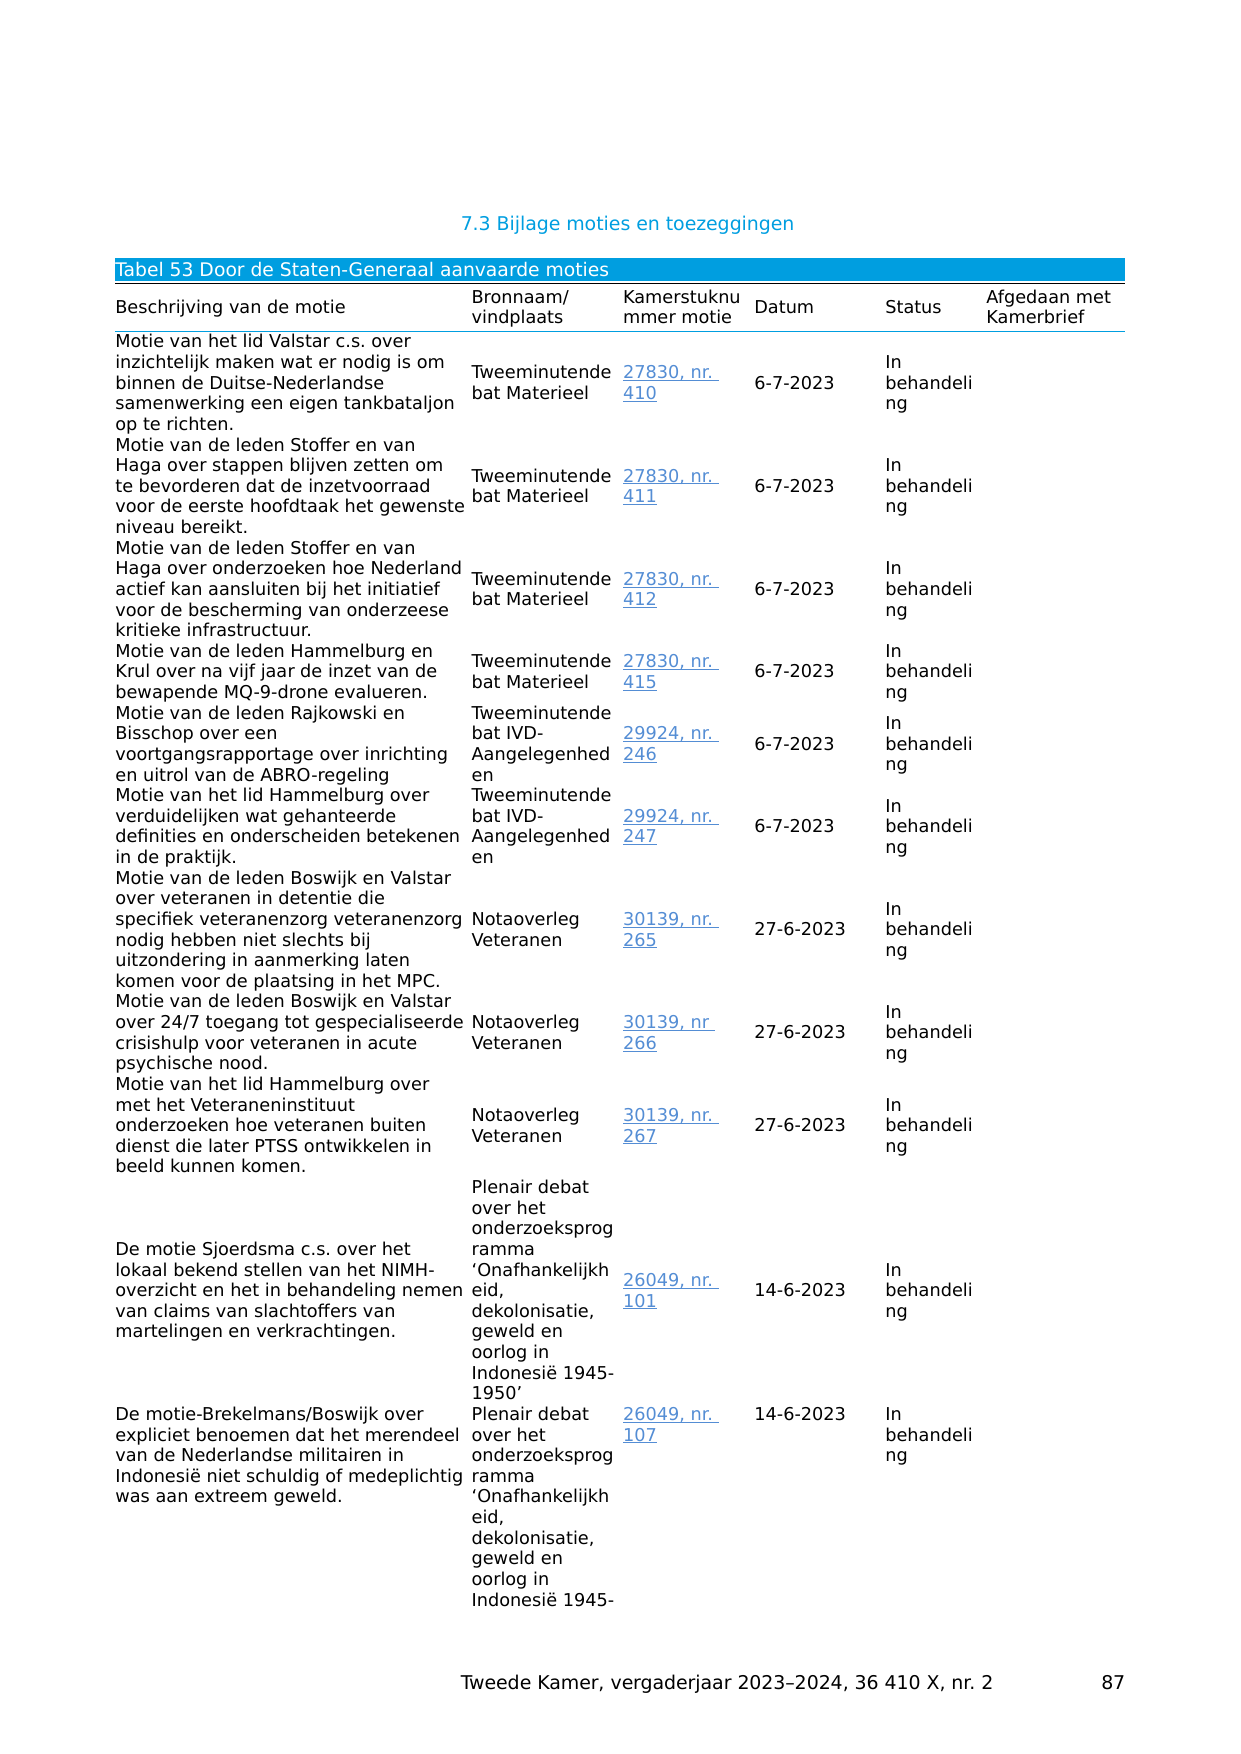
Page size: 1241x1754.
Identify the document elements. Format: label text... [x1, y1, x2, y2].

table_cell In behandeling [882, 991, 983, 1074]
table_cell 29924, nr. 246 [620, 703, 751, 785]
table_cell Tweeminutendebat Materieel [469, 538, 620, 641]
table_cell 6-7-2023 [751, 785, 882, 868]
table_cell Status [882, 284, 983, 331]
table_cell Notaoverleg Veteranen [469, 868, 620, 991]
table_cell 26049, nr. 101 [620, 1177, 751, 1404]
table_cell Tweeminutendebat Materieel [469, 641, 620, 703]
table_cell [983, 435, 1125, 538]
table_cell 14-6-2023 [751, 1177, 882, 1404]
table_cell ​Motie van de leden Stoffer en van Haga over onderzoeken hoe Nederland actief kan aansluiten bij het initiatief voor de bescherming van onderzeese kritieke infrastructuur. [115, 538, 468, 641]
table_cell Plenair debat over het onderzoeksprogramma ‘Onafhankelijkheid, dekolonisatie, geweld en oorlog in Indonesië 1945-1950’ [469, 1177, 620, 1404]
table_cell Datum [751, 284, 882, 331]
table_cell In behandeling [882, 435, 983, 538]
table_cell [983, 703, 1125, 785]
table_cell In behandeling [882, 641, 983, 703]
table_cell In behandeling [882, 785, 983, 868]
table_cell Tweeminutendebat IVD-Aangelegenheden [469, 703, 620, 785]
table_cell [983, 1177, 1125, 1404]
table_cell 14-6-2023 [751, 1404, 882, 1610]
table_cell ​Motie van het lid Hammelburg over verduidelijken wat gehanteerde definities en onderscheiden betekenen in de praktijk. [115, 785, 468, 868]
table_cell [983, 538, 1125, 641]
table_cell ​Motie van de leden Hammelburg en Krul over na vijf jaar de inzet van de bewapende MQ-9-drone evalueren. [115, 641, 468, 703]
table_cell In behandeling [882, 1404, 983, 1610]
table_cell 27830, nr. 410 [620, 332, 751, 434]
title 7.3 Bijlage moties en toezeggingen [461, 213, 1125, 235]
table_cell Kamerstuknummer motie [620, 284, 751, 331]
table_cell Notaoverleg Veteranen [469, 991, 620, 1074]
table_cell Bronnaam/ vindplaats [469, 284, 620, 331]
table_cell [983, 991, 1125, 1074]
table_cell 27-6-2023 [751, 991, 882, 1074]
table_cell [983, 868, 1125, 991]
table_cell Tweeminutendebat Materieel [469, 435, 620, 538]
table_cell 6-7-2023 [751, 332, 882, 434]
table_cell In behandeling [882, 703, 983, 785]
table_cell In behandeling [882, 1177, 983, 1404]
table_cell 30139, nr 266 [620, 991, 751, 1074]
table_cell 27830, nr. 412 [620, 538, 751, 641]
table_cell In behandeling [882, 1074, 983, 1177]
table_cell [983, 332, 1125, 434]
table_cell In behandeling [882, 868, 983, 991]
table_cell [983, 785, 1125, 868]
table_cell [983, 1074, 1125, 1177]
table_cell Tweeminutendebat Materieel [469, 332, 620, 434]
table_cell In behandeling [882, 332, 983, 434]
table_cell Beschrijving van de motie [115, 284, 468, 331]
table_cell Plenair debat over het onderzoeksprogramma ‘Onafhankelijkheid, dekolonisatie, geweld en oorlog in Indonesië 1945- [469, 1404, 620, 1610]
table_cell [983, 1404, 1125, 1610]
table_cell ​Motie van de leden Stoffer en van Haga over stappen blijven zetten om te bevorderen dat de inzetvoorraad voor de eerste hoofdtaak het gewenste niveau bereikt. [115, 435, 468, 538]
table_cell ​Motie van de leden Rajkowski en Bisschop over een voortgangsrapportage over inrichting en uitrol van de ABRO-regeling [115, 703, 468, 785]
table_cell 6-7-2023 [751, 703, 882, 785]
table_cell 26049, nr. 107 [620, 1404, 751, 1610]
table_cell 27830, nr. 411 [620, 435, 751, 538]
table_cell Notaoverleg Veteranen [469, 1074, 620, 1177]
table_cell 30139, nr. 265 [620, 868, 751, 991]
table_cell 29924, nr. 247 [620, 785, 751, 868]
table_cell ​Motie van het lid Hammelburg over met het Veteraneninstituut onderzoeken hoe veteranen buiten dienst die later PTSS ontwikkelen in beeld kunnen komen. [115, 1074, 468, 1177]
table_cell ​De motie-Brekelmans/Boswijk over expliciet benoemen dat het merendeel van de Nederlandse militairen in Indonesië niet schuldig of medeplichtig was aan extreem geweld. ​ [115, 1404, 468, 1610]
table_cell ​De motie Sjoerdsma c.s. over het lokaal bekend stellen van het NIMH-overzicht en het in behandeling nemen van claims van slachtoffers van martelingen en verkrachtingen. [115, 1177, 468, 1404]
table_cell ​Motie van de leden Boswijk en Valstar over veteranen in detentie die specifiek veteranenzorg veteranenzorg nodig hebben niet slechts bij uitzondering in aanmerking laten komen voor de plaatsing in het MPC. [115, 868, 468, 991]
table_cell 6-7-2023 [751, 538, 882, 641]
table_cell Tweeminutendebat IVD-Aangelegenheden [469, 785, 620, 868]
table_cell ​Motie van de leden Boswijk en Valstar over 24/7 toegang tot gespecialiseerde crisishulp voor veteranen in acute psychische nood. [115, 991, 468, 1074]
table_cell [983, 641, 1125, 703]
table_cell 27-6-2023 [751, 1074, 882, 1177]
table_cell 30139, nr. 267 [620, 1074, 751, 1177]
table_cell 27830, nr. 415 [620, 641, 751, 703]
table_cell 27-6-2023 [751, 868, 882, 991]
table_cell Afgedaan met Kamerbrief [983, 284, 1125, 331]
table_cell ​Motie van het lid Valstar c.s. over inzichtelijk maken wat er nodig is om binnen de Duitse-Nederlandse samenwerking een eigen tankbataljon op te richten. [115, 332, 468, 434]
table_cell 6-7-2023 [751, 641, 882, 703]
table_cell In behandeling [882, 538, 983, 641]
table_cell 6-7-2023 [751, 435, 882, 538]
